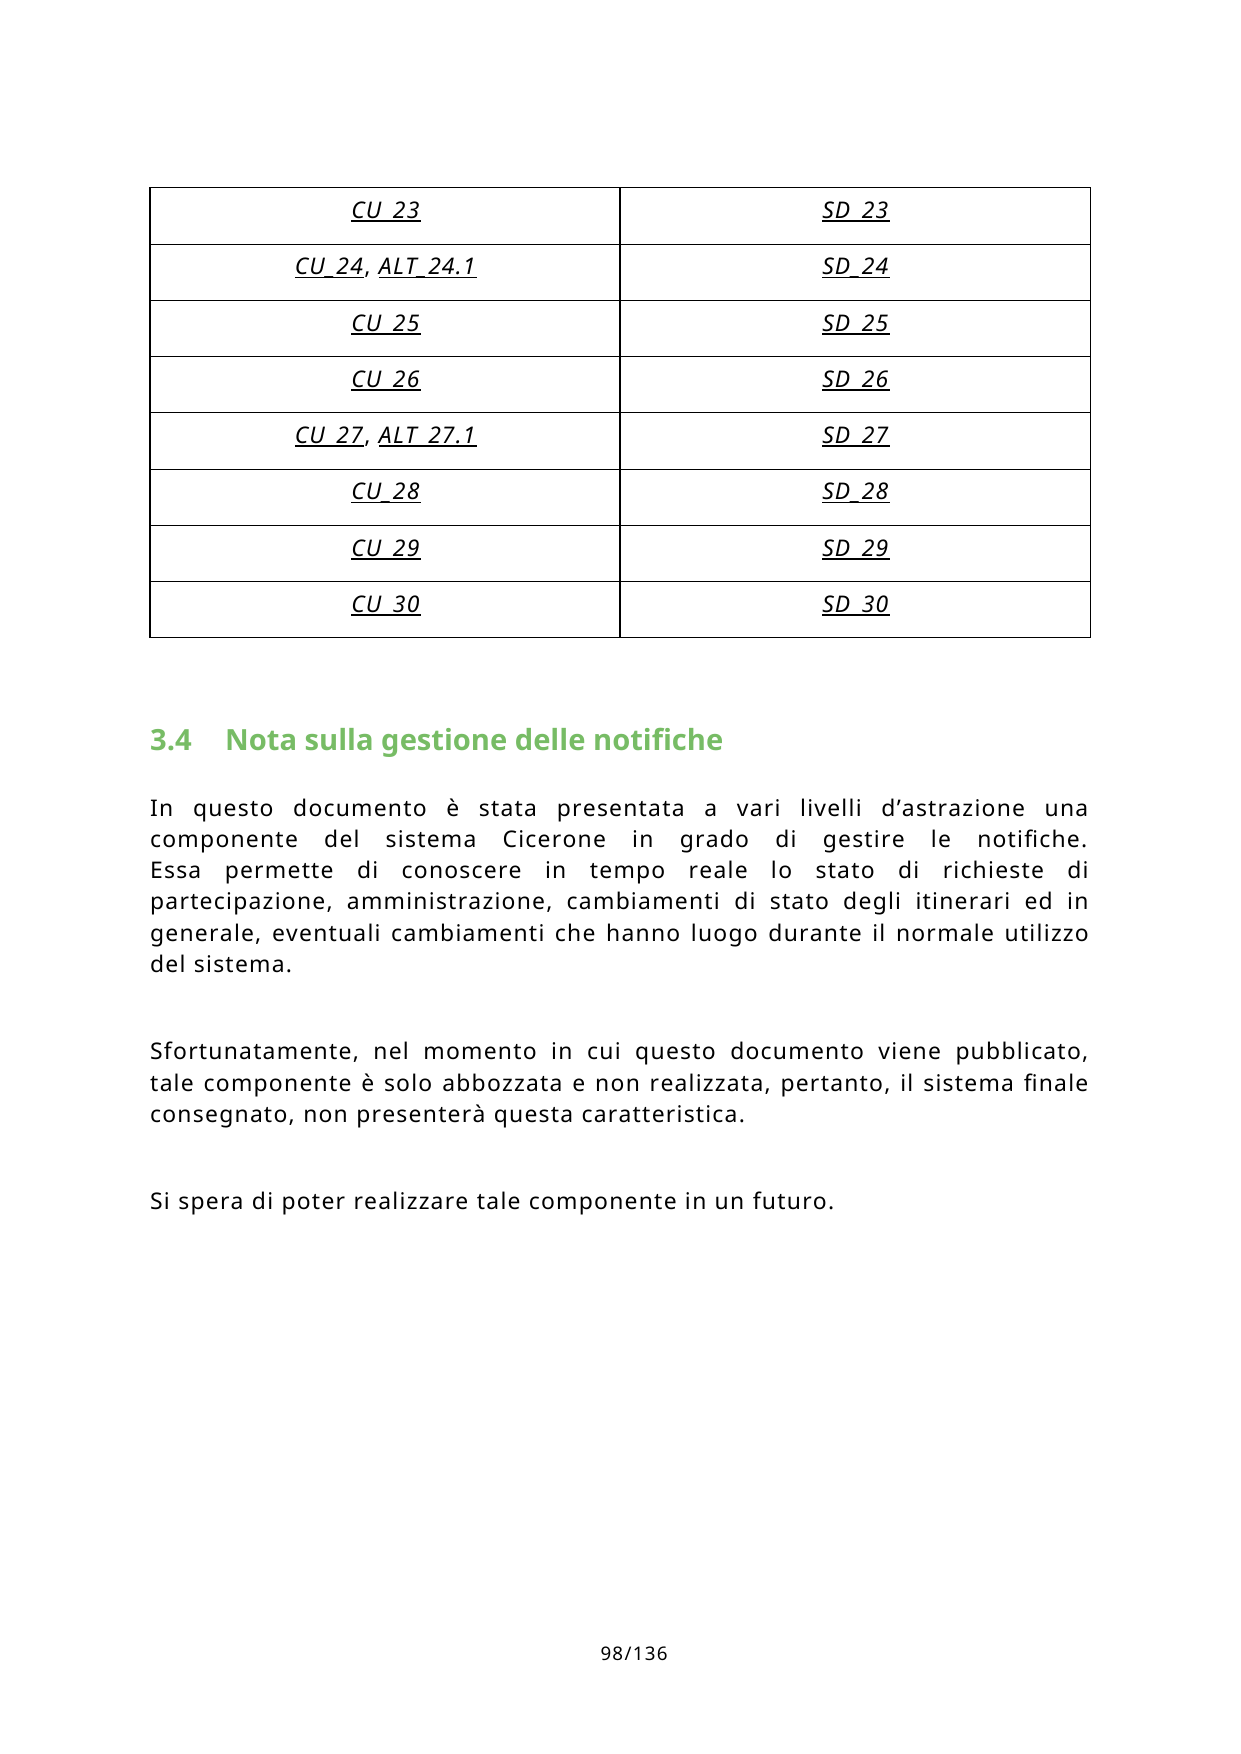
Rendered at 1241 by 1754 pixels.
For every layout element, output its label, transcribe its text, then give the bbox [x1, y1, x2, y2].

table_cell SD_24 [621, 245, 1090, 300]
table_cell SD_28 [621, 470, 1090, 525]
text Si spera di poter realizzare tale componente in un futuro. [150, 1185, 1090, 1217]
table_cell CU_26 [151, 357, 619, 412]
table_cell CU_29 [151, 526, 619, 581]
table_cell CU_28 [151, 470, 619, 525]
text Sfortunatamente, nel momento in cui questo documento viene pubblicato, tale componente è solo abbozzata e non realizzata, pertanto, il sistema finale consegnato, non presenterà questa caratteristica. [150, 1035, 1090, 1129]
table_cell CU_25 [151, 301, 619, 356]
table_cell SD_30 [621, 582, 1090, 637]
table_cell CU_30 [151, 582, 619, 637]
text In questo documento è stata presentata a vari livelli d’astrazione una componente del sistema Cicerone in grado di gestire le notifiche. Essa permette di conoscere in tempo reale lo stato di richieste di partecipazione, amministrazione, cambiamenti di stato degli itinerari ed in generale, eventuali cambiamenti che hanno luogo durante il normale utilizzo del sistema. [150, 792, 1090, 979]
table_cell SD_26 [621, 357, 1090, 412]
table_cell CU_27, ALT_27.1 [151, 413, 619, 468]
table_cell SD_25 [621, 301, 1090, 356]
table_cell SD_23 [621, 188, 1090, 243]
table_cell SD_27 [621, 413, 1090, 468]
table_cell CU_23 [151, 188, 619, 243]
subtitle Nota sulla gestione delle notifiche [150, 719, 1090, 759]
table_cell SD_29 [621, 526, 1090, 581]
table_cell CU_24, ALT_24.1 [151, 245, 619, 300]
